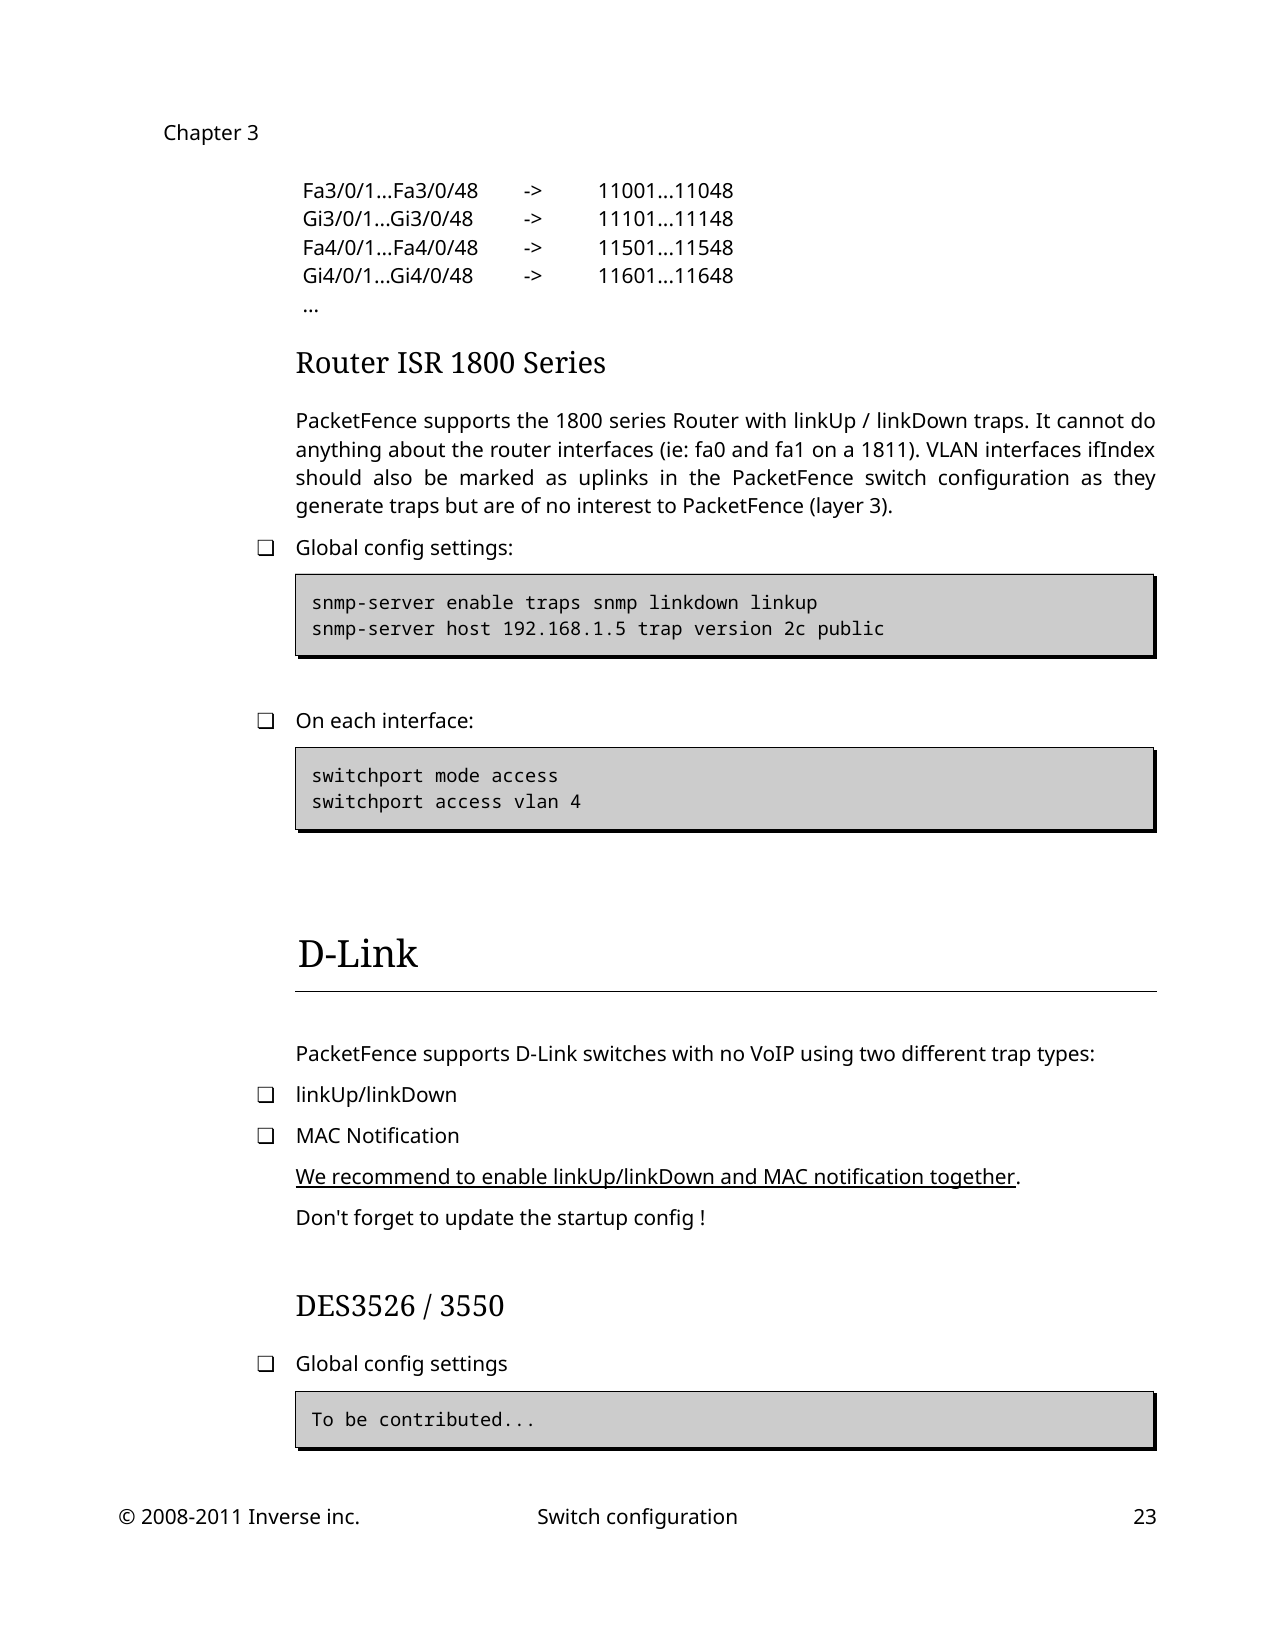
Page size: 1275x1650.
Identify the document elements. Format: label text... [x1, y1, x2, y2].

text Don't forget to update the startup config ! [295, 1203, 1157, 1232]
list ❏ Global config settings [256, 1349, 1157, 1378]
text PacketFence supports D-Link switches with no VoIP using two different trap types: [295, 1039, 1157, 1068]
text switchport mode access switchport access vlan 4 [296, 748, 1153, 829]
list ❏ Global config settings: [256, 533, 1157, 561]
text snmp-server enable traps snmp linkdown linkup snmp-server host 192.168.1.5 trap version 2c public [296, 575, 1153, 655]
text We recommend to enable linkUp/linkDown and MAC notification together. [295, 1162, 1157, 1191]
list ❏ On each interface: [256, 706, 1157, 734]
list ❏ MAC Notification [256, 1121, 1157, 1150]
subtitle DES3526 / 3550 [295, 1285, 1157, 1325]
text To be contributed... [296, 1392, 1153, 1447]
subtitle Router ISR 1800 Series [295, 342, 1157, 382]
list Fa3/0/1...Fa3/0/48 -> 11001...11048 Gi3/0/1...Gi3/0/48 -> 11101...11148 Fa4/0/1...Fa4/0/48 -> 11501...11548 Gi4/0/1...Gi4/0/48 -> 11601...11648 ... [302, 176, 1157, 318]
subtitle D-Link [295, 928, 1157, 991]
list ❏ linkUp/linkDown [256, 1080, 1157, 1109]
text PacketFence supports the 1800 series Router with linkUp / linkDown traps. It cannot do anything about the router interfaces (ie: fa0 and fa1 on a 1811). VLAN interfaces ifIndex should also be marked as uplinks in the PacketFence switch configuration as they generate traps but are of no interest to PacketFence (layer 3). [295, 406, 1157, 520]
